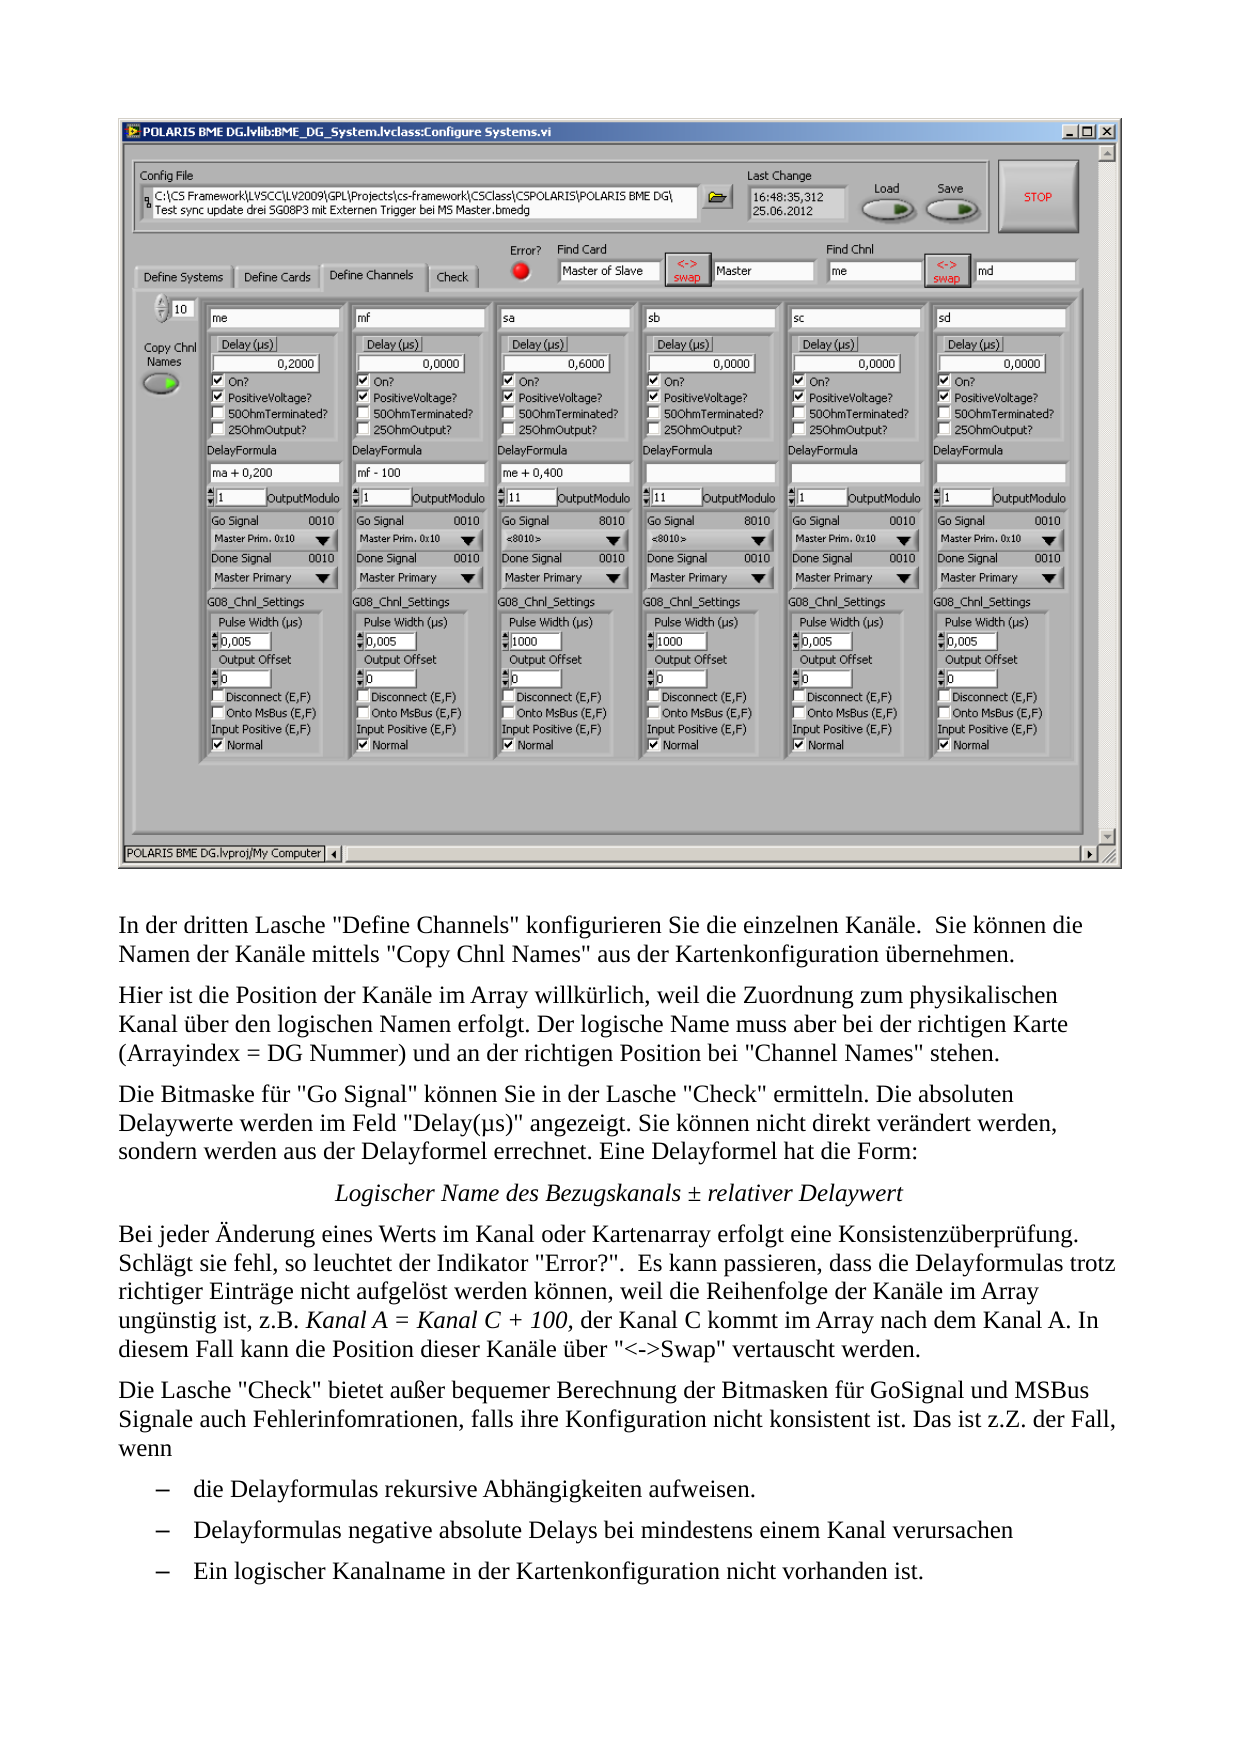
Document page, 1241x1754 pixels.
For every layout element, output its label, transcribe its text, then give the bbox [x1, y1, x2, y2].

text Hier ist die Position der Kanäle im Array willkürlich, weil die Zuordnung zum physikalischen Kanal über den logischen Namen erfolgt. Der logische Name muss aber bei der richtigen Karte (Arrayindex = DG Nummer) und an der richtigen Position bei "Channel Names" stehen. [118, 980, 1122, 1066]
text Die Lasche "Check" bietet außer bequemer Berechnung der Bitmasken für GoSignal und MSBus Signale auch Fehlerinfomrationen, falls ihre Konfiguration nicht konsistent ist. Das ist z.Z. der Fall, wenn [118, 1375, 1122, 1461]
text In der dritten Lasche "Define Channels" konfigurieren Sie die einzelnen Kanäle. Sie können die Namen der Kanäle mittels "Copy Chnl Names" aus der Kartenkonfiguration übernehmen. [118, 910, 1122, 968]
text Bei jeder Änderung eines Werts im Kanal oder Kartenarray erfolgt eine Konsistenzüberprüfung. Schlägt sie fehl, so leuchtet der Indikator "Error?". Es kann passieren, dass die Delayformulas trotz richtiger Einträge nicht aufgelöst werden können, weil die Reihenfolge der Kanäle im Array ungünstig ist, z.B. Kanal A = Kanal C + 100, der Kanal C kommt im Array nach dem Kanal A. In diesem Fall kann die Position dieser Kanäle über "<->Swap" vertauscht werden. [118, 1219, 1122, 1363]
list die Delayformulas rekursive Abhängigkeiten aufweisen. [156, 1474, 1122, 1503]
text Logischer Name des Bezugskanals ± relativer Delaywert [118, 1178, 1122, 1206]
picture [118, 118, 1122, 869]
list Delayformulas negative absolute Delays bei mindestens einem Kanal verursachen [156, 1515, 1122, 1544]
text Die Bitmaske für "Go Signal" können Sie in der Lasche "Check" ermitteln. Die absoluten Delaywerte werden im Feld "Delay(µs)" angezeigt. Sie können nicht direkt verändert werden, sondern werden aus der Delayformel errechnet. Eine Delayformel hat die Form: [118, 1079, 1122, 1165]
list Ein logischer Kanalname in der Kartenkonfiguration nicht vorhanden ist. [156, 1556, 1122, 1585]
